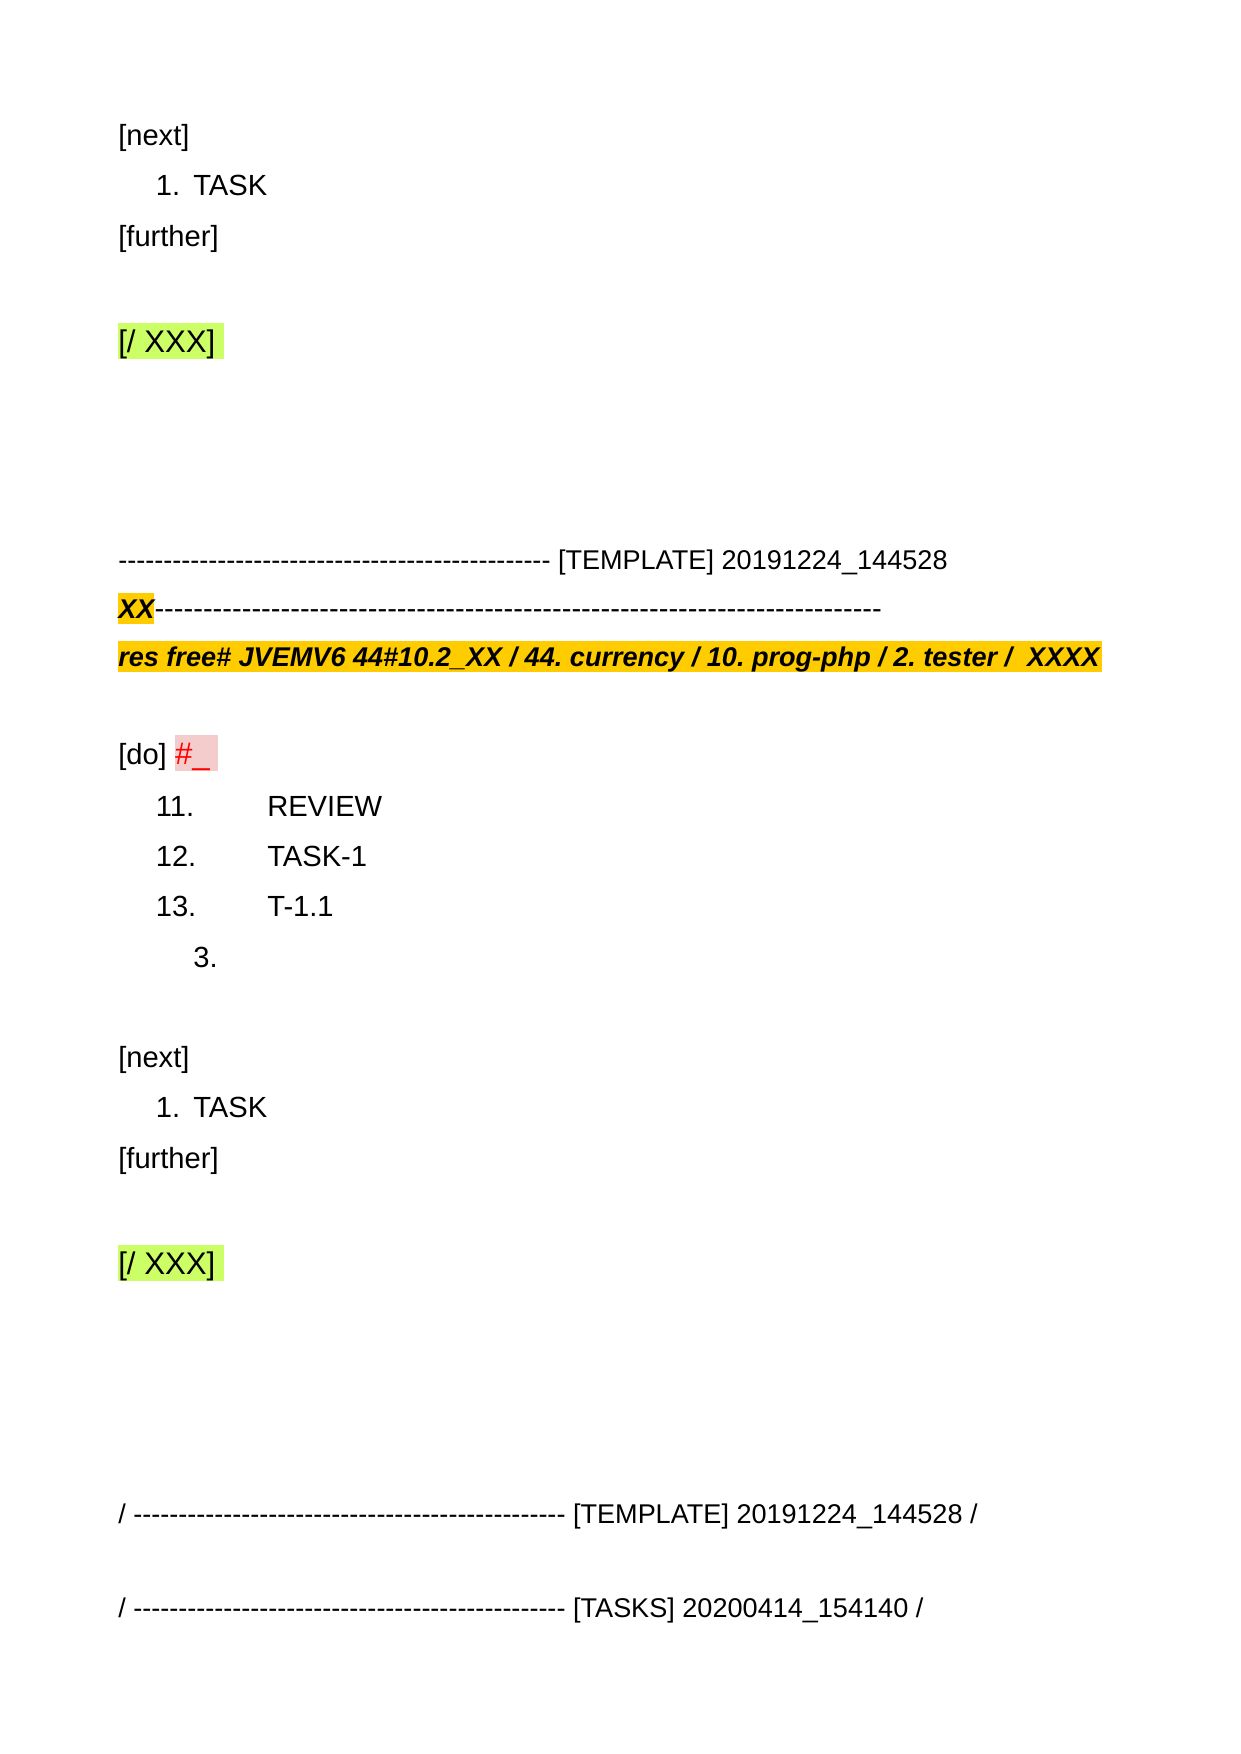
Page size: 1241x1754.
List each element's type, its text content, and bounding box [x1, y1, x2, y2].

text [further] [118, 1141, 1122, 1174]
list TASK [156, 1091, 1122, 1124]
list T-1.1 [156, 889, 1122, 923]
list REVIEW [156, 789, 1122, 822]
text [do] #_ [118, 735, 1122, 771]
text [/ XXX] [118, 269, 1122, 359]
text res free# JVEMV6 44#10.2_XX / 44. currency / 10. prog-php / 2. tester / XXXX [118, 641, 1122, 672]
list TASK-1 [156, 839, 1122, 872]
text [/ XXX] [118, 1191, 1122, 1281]
text XX--------------------------------------------------------------------------- [118, 591, 1122, 624]
list TASK [156, 168, 1122, 202]
text [next] [118, 118, 1122, 152]
text [further] [118, 219, 1122, 252]
text / ------------------------------------------------ [TASKS] 20200414_154140 / [118, 1592, 1122, 1623]
text / ------------------------------------------------ [TEMPLATE] 20191224_144528 / [118, 1498, 1122, 1529]
text ------------------------------------------------ [TEMPLATE] 20191224_144528 [118, 544, 1122, 575]
text [next] [118, 1040, 1122, 1074]
